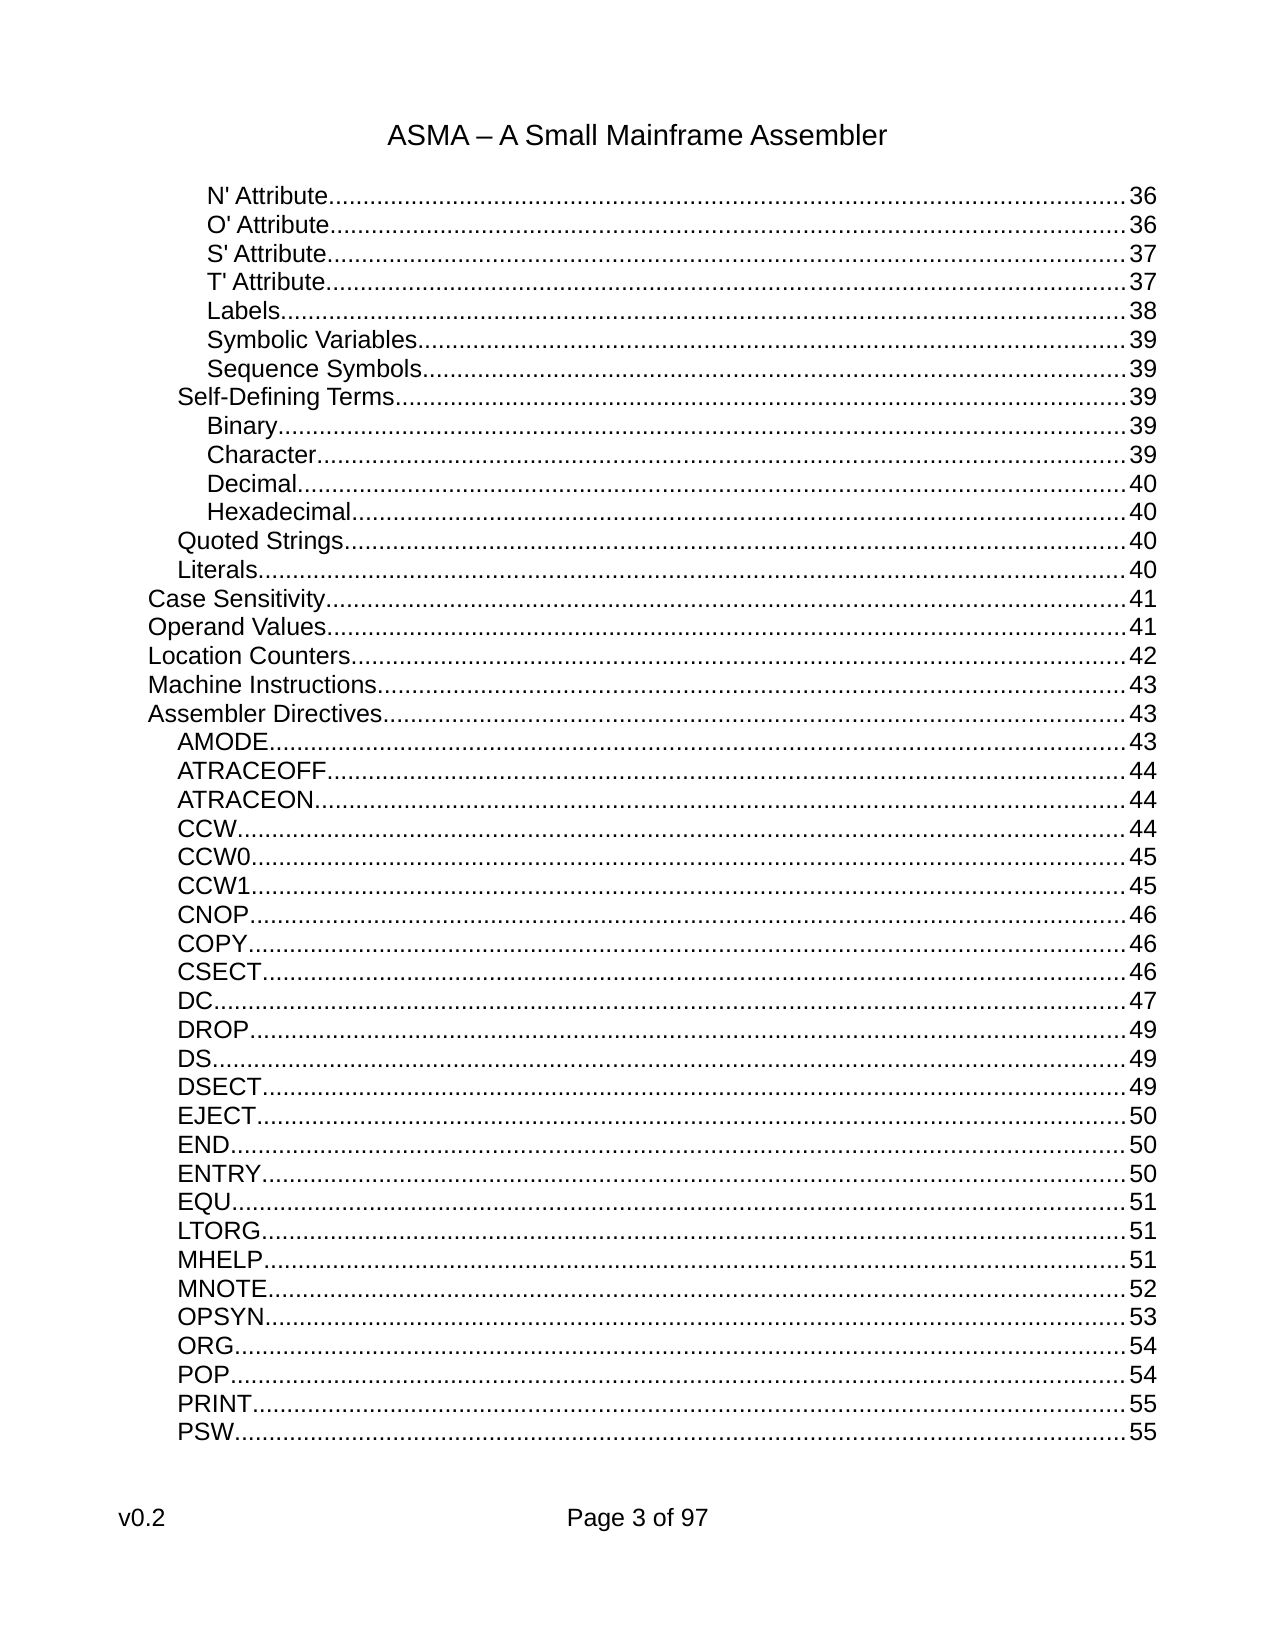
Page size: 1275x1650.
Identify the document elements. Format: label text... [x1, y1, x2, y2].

text O' Attribute 36 [207, 210, 1157, 239]
text Machine Instructions 43 [148, 670, 1157, 699]
text MNOTE 52 [177, 1274, 1157, 1302]
text END 50 [177, 1130, 1157, 1159]
text CCW 44 [177, 814, 1157, 842]
text Character 39 [207, 440, 1157, 469]
text S' Attribute 37 [207, 239, 1157, 267]
text PRINT 55 [177, 1389, 1157, 1417]
text Sequence Symbols 39 [207, 354, 1157, 382]
text PSW 55 [177, 1417, 1157, 1446]
text Binary 39 [207, 411, 1157, 440]
text CSECT 46 [177, 957, 1157, 986]
text Literals 40 [177, 555, 1157, 584]
text CNOP 46 [177, 900, 1157, 929]
text EJECT 50 [177, 1101, 1157, 1130]
text DROP 49 [177, 1015, 1157, 1044]
text Operand Values 41 [148, 612, 1157, 641]
text ORG 54 [177, 1331, 1157, 1360]
text N' Attribute 36 [207, 181, 1157, 210]
text ENTRY 50 [177, 1159, 1157, 1187]
text Assembler Directives 43 [148, 699, 1157, 727]
text DS 49 [177, 1044, 1157, 1072]
text Labels 38 [207, 296, 1157, 325]
text Case Sensitivity 41 [148, 584, 1157, 612]
text CCW1 45 [177, 871, 1157, 900]
text Symbolic Variables 39 [207, 325, 1157, 354]
text Location Counters 42 [148, 641, 1157, 670]
text MHELP 51 [177, 1245, 1157, 1274]
text Self-Defining Terms 39 [177, 382, 1157, 411]
text COPY 46 [177, 929, 1157, 957]
text T' Attribute 37 [207, 267, 1157, 296]
text ATRACEON 44 [177, 785, 1157, 814]
text ATRACEOFF 44 [177, 756, 1157, 785]
text OPSYN 53 [177, 1302, 1157, 1331]
text Hexadecimal 40 [207, 497, 1157, 526]
text EQU 51 [177, 1187, 1157, 1216]
text DSECT 49 [177, 1072, 1157, 1101]
text POP 54 [177, 1360, 1157, 1389]
text DC 47 [177, 986, 1157, 1015]
text CCW0 45 [177, 842, 1157, 871]
text LTORG 51 [177, 1216, 1157, 1245]
text Quoted Strings 40 [177, 526, 1157, 555]
text AMODE 43 [177, 727, 1157, 756]
text Decimal 40 [207, 469, 1157, 497]
